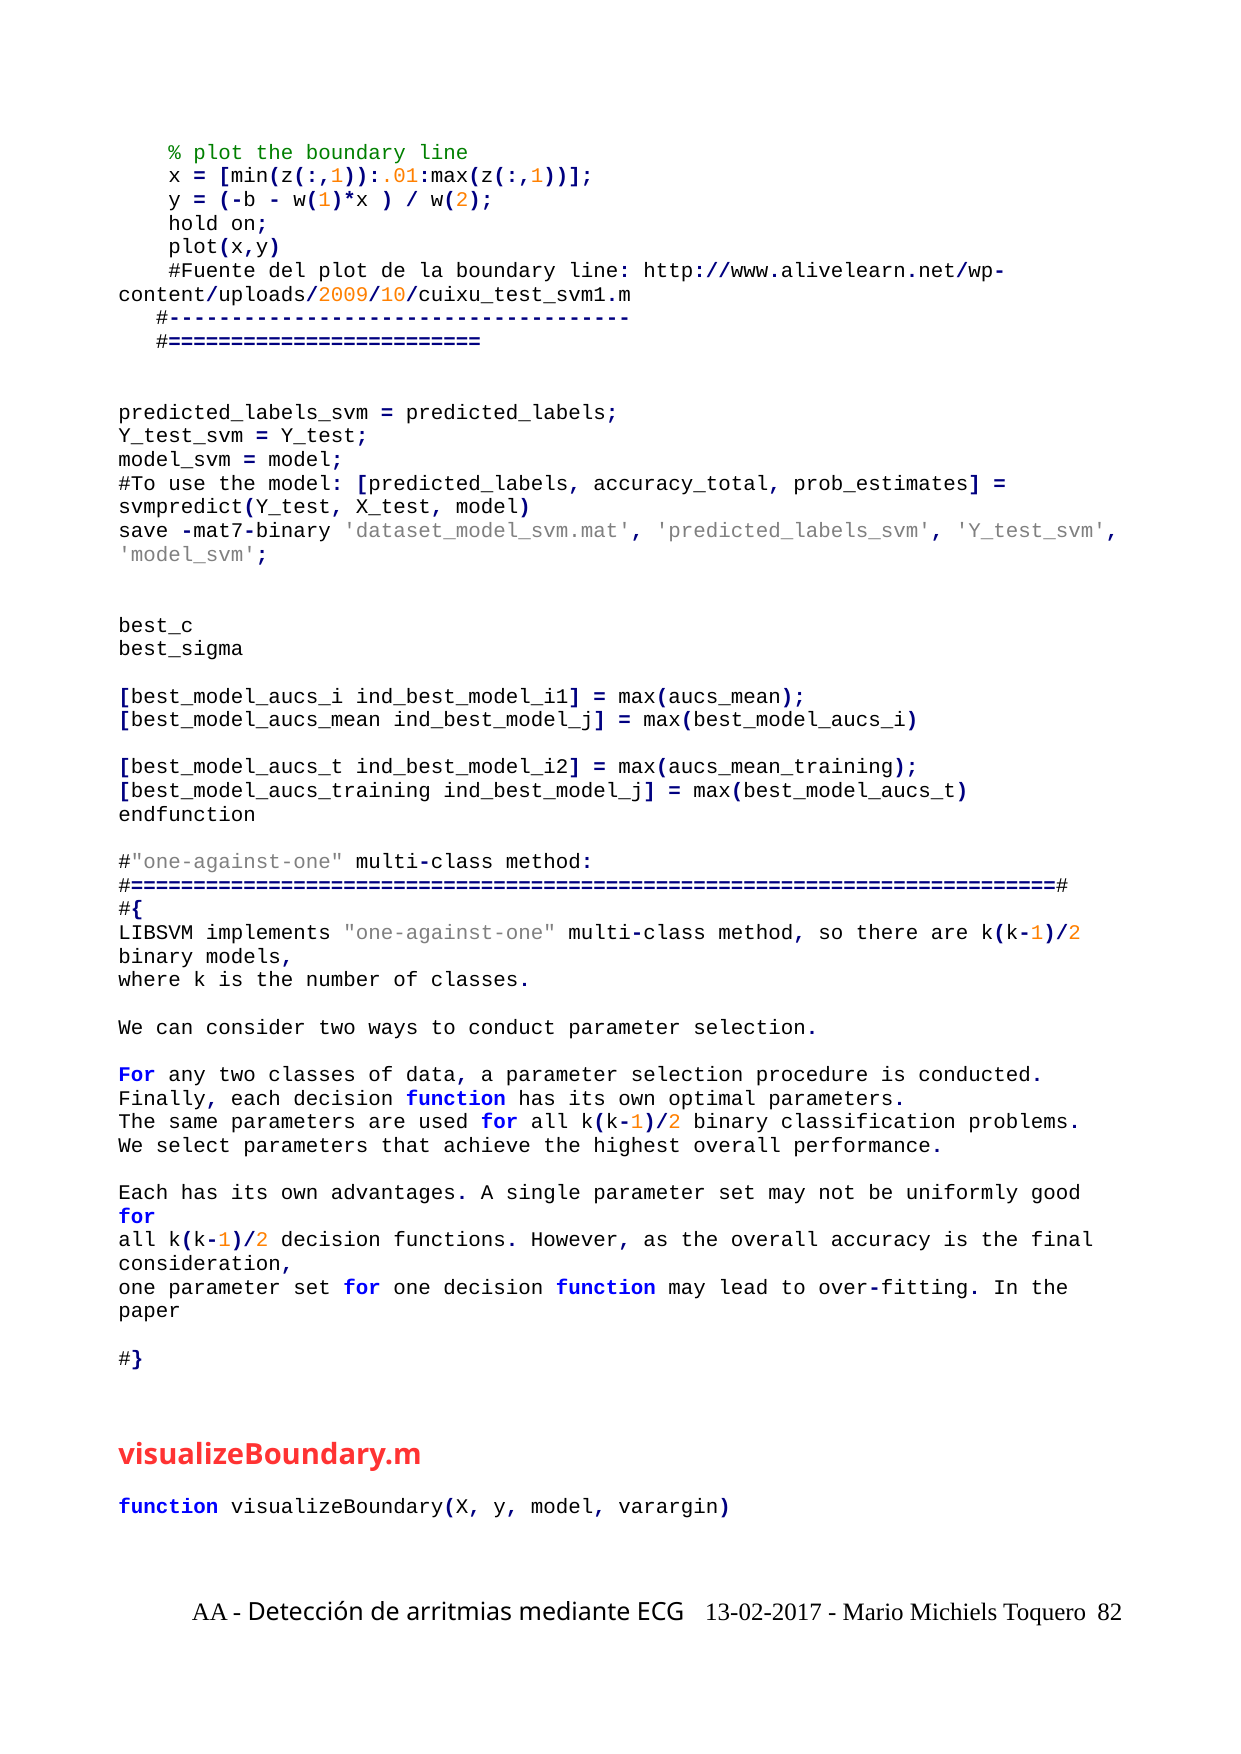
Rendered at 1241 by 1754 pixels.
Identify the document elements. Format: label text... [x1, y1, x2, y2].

text For any two classes of data, a parameter selection procedure is conducted. [118, 1064, 1122, 1088]
text % plot the boundary line [118, 142, 1122, 165]
text save -mat7-binary 'dataset_model_svm.mat', 'predicted_labels_svm', 'Y_test_svm', 'model_svm'; [118, 520, 1122, 567]
text model_svm = model; [118, 449, 1122, 473]
text #"one-against-one" multi-class method: [118, 851, 1122, 875]
text #==========================================================================# [118, 875, 1122, 898]
text best_sigma [118, 638, 1122, 662]
text We select parameters that achieve the highest overall performance. [118, 1135, 1122, 1158]
text visualizeBoundary.m [118, 1433, 1122, 1473]
text #To use the model: [predicted_labels, accuracy_total, prob_estimates] = svmpredict(Y_test, X_test, model) [118, 473, 1122, 520]
text x = [min(z(:,1)):.01:max(z(:,1))]; [118, 165, 1122, 189]
text endfunction [118, 804, 1122, 827]
text predicted_labels_svm = predicted_labels; [118, 402, 1122, 426]
text [best_model_aucs_training ind_best_model_j] = max(best_model_aucs_t) [118, 780, 1122, 804]
text [best_model_aucs_mean ind_best_model_j] = max(best_model_aucs_i) [118, 709, 1122, 733]
text one parameter set for one decision function may lead to over-fitting. In the paper [118, 1277, 1122, 1324]
text #} [118, 1348, 1122, 1371]
text #------------------------------------- [118, 307, 1122, 331]
text [best_model_aucs_i ind_best_model_i1] = max(aucs_mean); [118, 686, 1122, 709]
text Each has its own advantages. A single parameter set may not be uniformly good for [118, 1182, 1122, 1229]
text function visualizeBoundary(X, y, model, varargin) [118, 1496, 1122, 1519]
text #========================= [118, 331, 1122, 354]
text Finally, each decision function has its own optimal parameters. [118, 1088, 1122, 1111]
text The same parameters are used for all k(k-1)/2 binary classification problems. [118, 1111, 1122, 1135]
text plot(x,y) [118, 236, 1122, 260]
text where k is the number of classes. [118, 969, 1122, 993]
text #{ [118, 898, 1122, 922]
text #Fuente del plot de la boundary line: http://www.alivelearn.net/wp-content/uploads/2009/10/cuixu_test_svm1.m [118, 260, 1122, 307]
text all k(k-1)/2 decision functions. However, as the overall accuracy is the final consideration, [118, 1229, 1122, 1277]
text Y_test_svm = Y_test; [118, 426, 1122, 449]
text [best_model_aucs_t ind_best_model_i2] = max(aucs_mean_training); [118, 757, 1122, 780]
text We can consider two ways to conduct parameter selection. [118, 1017, 1122, 1040]
text LIBSVM implements "one-against-one" multi-class method, so there are k(k-1)/2 binary models, [118, 922, 1122, 969]
text hold on; [118, 213, 1122, 236]
text best_c [118, 615, 1122, 638]
text y = (-b - w(1)*x ) / w(2); [118, 189, 1122, 213]
